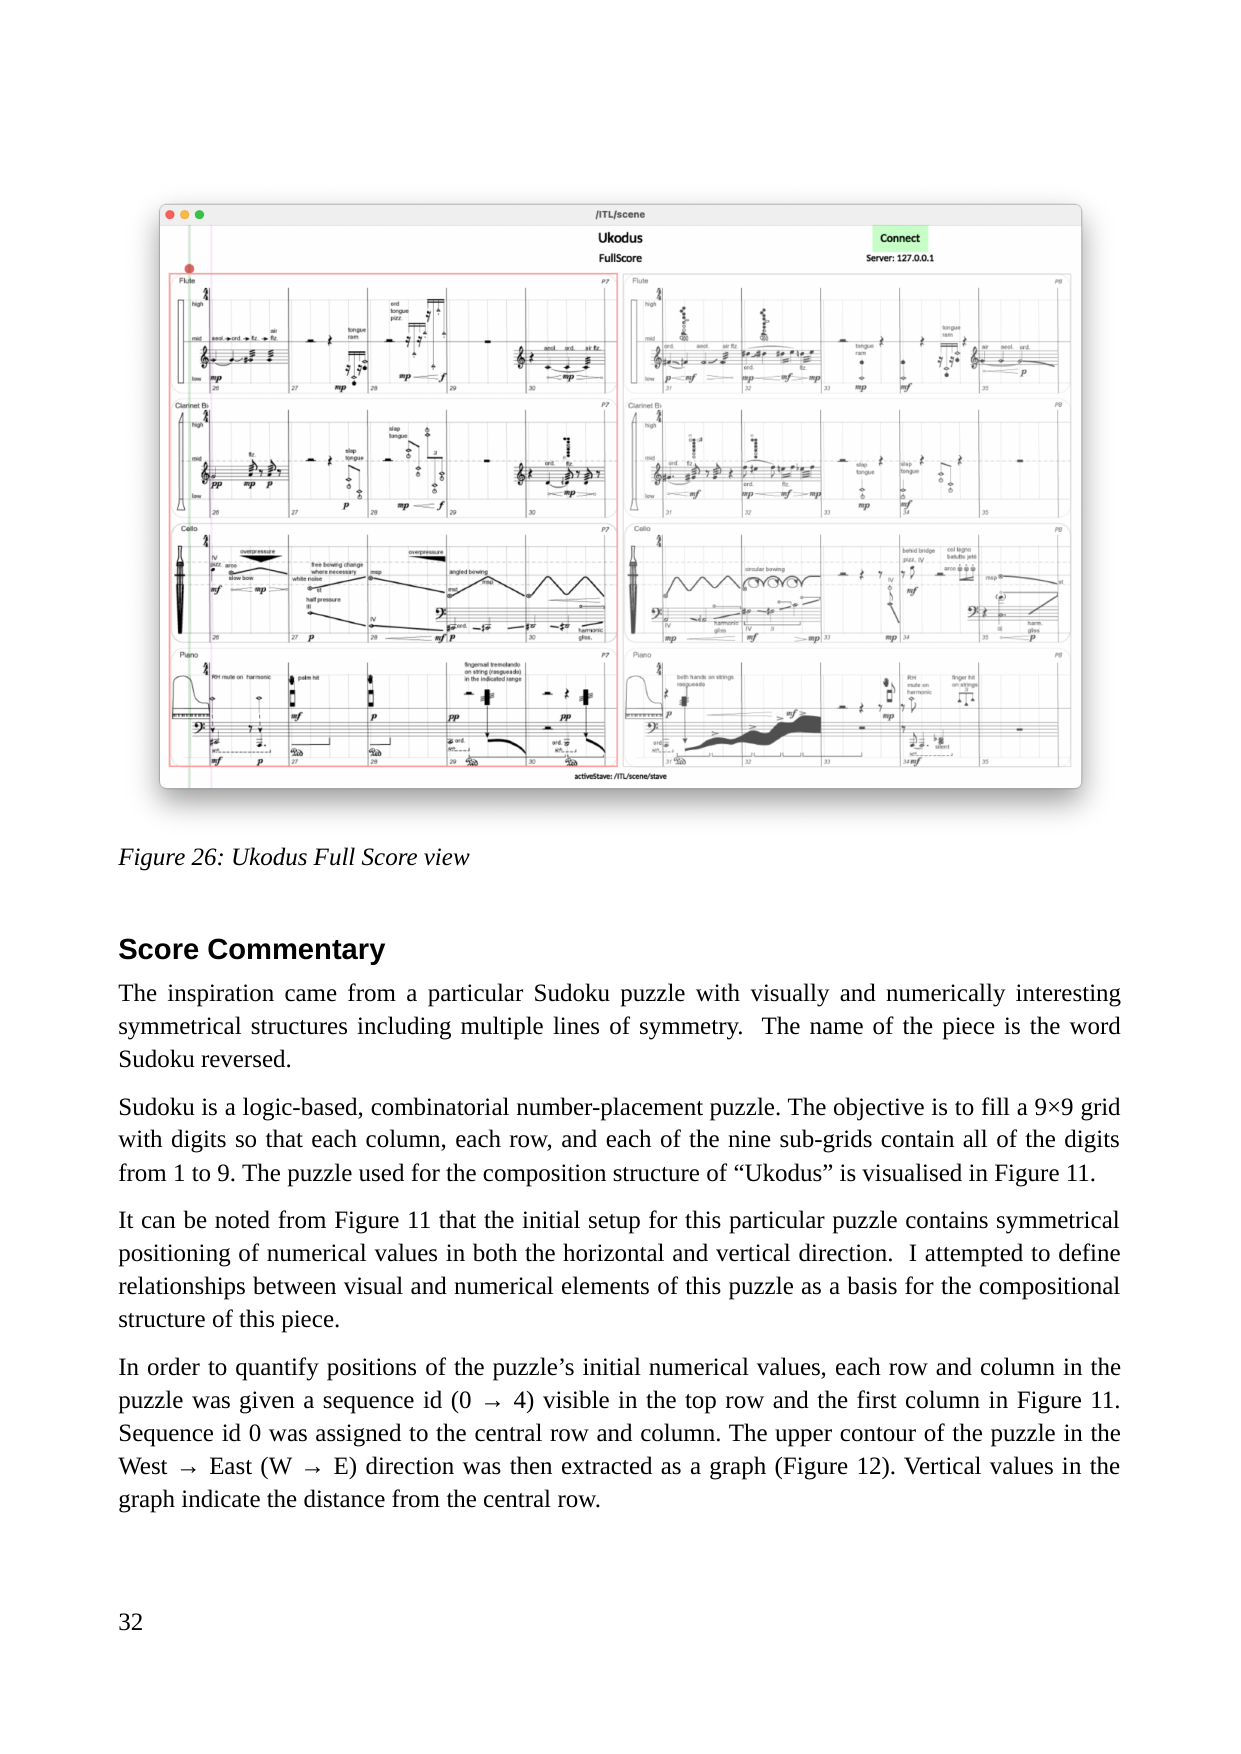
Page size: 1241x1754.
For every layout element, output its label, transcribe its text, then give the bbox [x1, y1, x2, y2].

text The inspiration came from a particular Sudoku puzzle with visually and numerically interesting symmetrical structures including multiple lines of symmetry. The name of the piece is the word Sudoku reversed. [118, 978, 1122, 1073]
text Figure 26: Ukodus Full Score view [118, 843, 1122, 871]
picture [118, 176, 1123, 843]
text In order to quantify positions of the puzzle’s initial numerical values, each row and column in the puzzle was given a sequence id (0 → 4) visible in the top row and the first column in Figure 11. Sequence id 0 was assigned to the central row and column. The upper contour of the puzzle in the West → East (W → E) direction was then extracted as a graph (Figure 12). Vertical values in the graph indicate the distance from the central row. [118, 1352, 1122, 1513]
text It can be noted from Figure 11 that the initial setup for this particular puzzle contains symmetrical positioning of numerical values in both the horizontal and vertical direction. I attempted to define relationships between visual and numerical elements of this puzzle as a basis for the compositional structure of this piece. [118, 1205, 1122, 1333]
subtitle Score Commentary [118, 932, 1122, 965]
text Sudoku is a logic-based, combinatorial number-placement puzzle. The objective is to fill a 9×9 grid with digits so that each column, each row, and each of the nine sub-grids contain all of the digits from 1 to 9. The puzzle used for the composition structure of “Ukodus” is visualised in Figure 11. [118, 1092, 1122, 1186]
